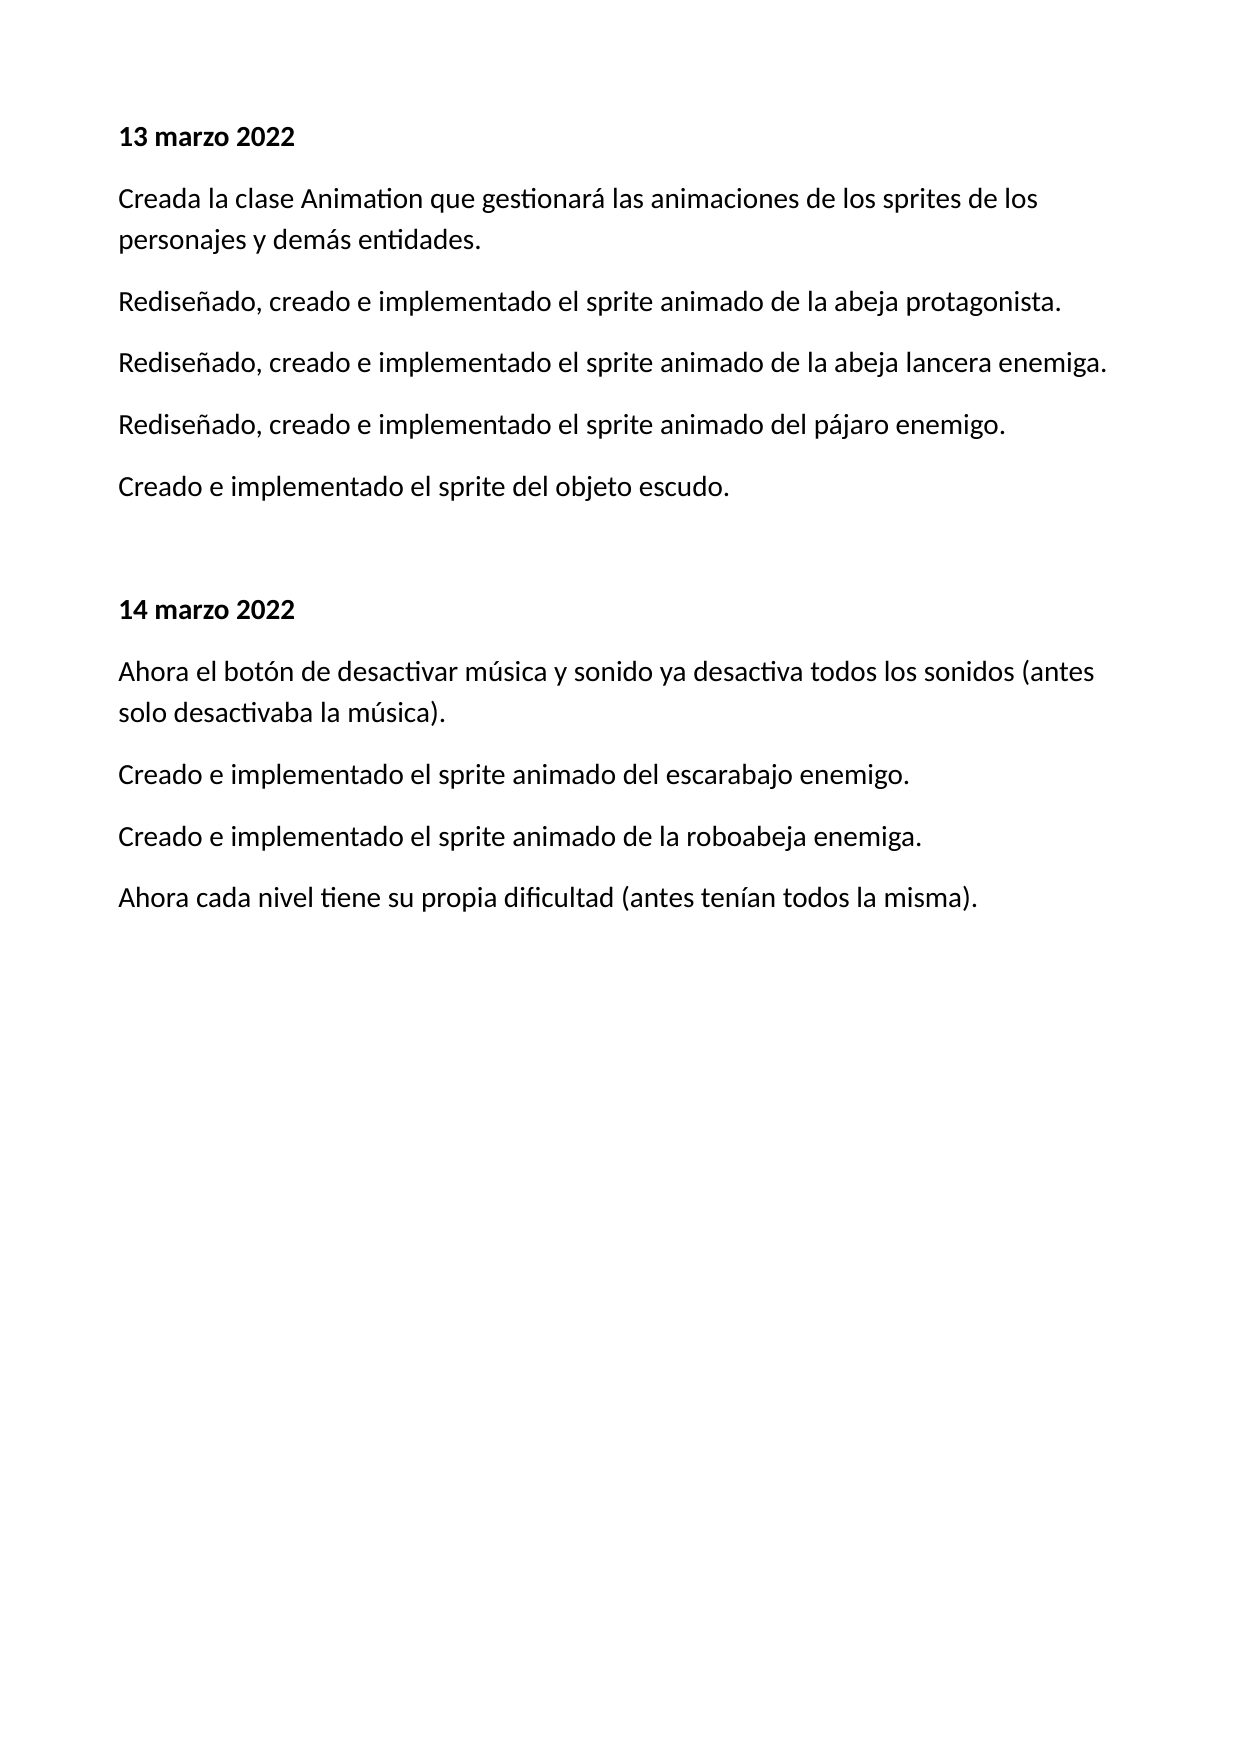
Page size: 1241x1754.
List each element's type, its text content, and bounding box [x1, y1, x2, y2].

text Creada la clase Animation que gestionará las animaciones de los sprites de los personajes y demás entidades. [118, 180, 1122, 256]
text Creado e implementado el sprite animado de la roboabeja enemiga. [118, 818, 1122, 853]
text Creado e implementado el sprite del objeto escudo. [118, 468, 1122, 503]
text Creado e implementado el sprite animado del escarabajo enemigo. [118, 756, 1122, 792]
text Rediseñado, creado e implementado el sprite animado del pájaro enemigo. [118, 406, 1122, 442]
text Ahora el botón de desactivar música y sonido ya desactiva todos los sonidos (antes solo desactivaba la música). [118, 653, 1122, 730]
text Ahora cada nivel tiene su propia dificultad (antes tenían todos la misma). [118, 879, 1122, 915]
text Rediseñado, creado e implementado el sprite animado de la abeja lancera enemiga. [118, 344, 1122, 380]
text Rediseñado, creado e implementado el sprite animado de la abeja protagonista. [118, 283, 1122, 318]
text 13 marzo 2022 [118, 118, 1122, 154]
text 14 marzo 2022 [118, 591, 1122, 627]
